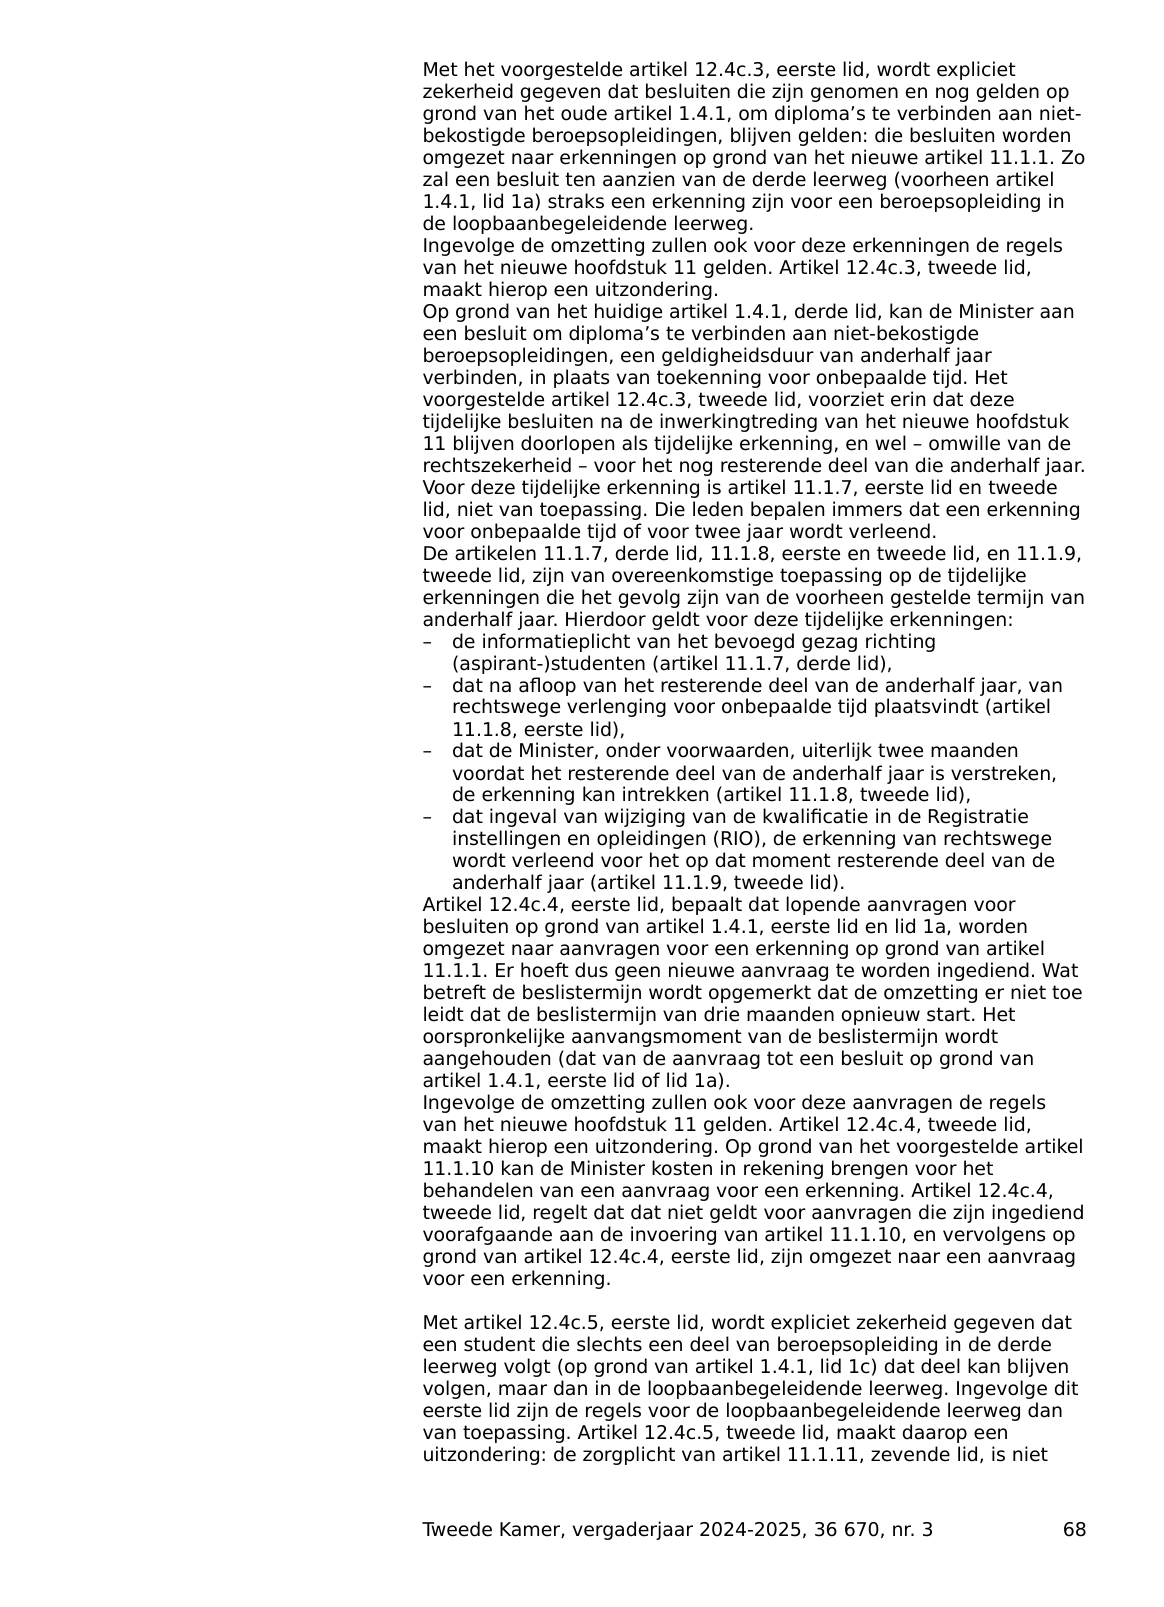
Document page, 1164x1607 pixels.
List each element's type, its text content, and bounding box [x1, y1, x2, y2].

text – dat ingeval van wijziging van de kwalificatie in de Registratie instellingen en opleidingen (RIO), de erkenning van rechtswege wordt verleend voor het op dat moment resterende deel van de anderhalf jaar (artikel 11.1.9, tweede lid). [422, 806, 1087, 894]
text Met artikel 12.4c.5, eerste lid, wordt expliciet zekerheid gegeven dat een student die slechts een deel van beroepsopleiding in de derde leerweg volgt (op grond van artikel 1.4.1, lid 1c) dat deel kan blijven volgen, maar dan in de loopbaanbegeleidende leerweg. Ingevolge dit eerste lid zijn de regels voor de loopbaanbegeleidende leerweg dan van toepassing. Artikel 12.4c.5, tweede lid, maakt daarop een uitzondering: de zorgplicht van artikel 11.1.11, zevende lid, is niet [422, 1312, 1087, 1466]
text De artikelen 11.1.7, derde lid, 11.1.8, eerste en tweede lid, en 11.1.9, tweede lid, zijn van overeenkomstige toepassing op de tijdelijke erkenningen die het gevolg zijn van de voorheen gestelde termijn van anderhalf jaar. Hierdoor geldt voor deze tijdelijke erkenningen: [422, 543, 1087, 631]
text Op grond van het huidige artikel 1.4.1, derde lid, kan de Minister aan een besluit om diploma’s te verbinden aan niet-bekostigde beroepsopleidingen, een geldigheidsduur van anderhalf jaar verbinden, in plaats van toekenning voor onbepaalde tijd. Het voorgestelde artikel 12.4c.3, tweede lid, voorziet erin dat deze tijdelijke besluiten na de inwerkingtreding van het nieuwe hoofdstuk 11 blijven doorlopen als tijdelijke erkenning, en wel – omwille van de rechtszekerheid – voor het nog resterende deel van die anderhalf jaar. Voor deze tijdelijke erkenning is artikel 11.1.7, eerste lid en tweede lid, niet van toepassing. Die leden bepalen immers dat een erkenning voor onbepaalde tijd of voor twee jaar wordt verleend. [422, 301, 1087, 543]
text – de informatieplicht van het bevoegd gezag richting (aspirant-)studenten (artikel 11.1.7, derde lid), [422, 631, 1087, 674]
text Met het voorgestelde artikel 12.4c.3, eerste lid, wordt expliciet zekerheid gegeven dat besluiten die zijn genomen en nog gelden op grond van het oude artikel 1.4.1, om diploma’s te verbinden aan niet-bekostigde beroepsopleidingen, blijven gelden: die besluiten worden omgezet naar erkenningen op grond van het nieuwe artikel 11.1.1. Zo zal een besluit ten aanzien van de derde leerweg (voorheen artikel 1.4.1, lid 1a) straks een erkenning zijn voor een beroepsopleiding in de loopbaanbegeleidende leerweg. [422, 59, 1087, 235]
text Ingevolge de omzetting zullen ook voor deze erkenningen de regels van het nieuwe hoofdstuk 11 gelden. Artikel 12.4c.3, tweede lid, maakt hierop een uitzondering. [422, 235, 1087, 301]
text – dat na afloop van het resterende deel van de anderhalf jaar, van rechtswege verlenging voor onbepaalde tijd plaatsvindt (artikel 11.1.8, eerste lid), [422, 674, 1087, 740]
text Artikel 12.4c.4, eerste lid, bepaalt dat lopende aanvragen voor besluiten op grond van artikel 1.4.1, eerste lid en lid 1a, worden omgezet naar aanvragen voor een erkenning op grond van artikel 11.1.1. Er hoeft dus geen nieuwe aanvraag te worden ingediend. Wat betreft de beslistermijn wordt opgemerkt dat de omzetting er niet toe leidt dat de beslistermijn van drie maanden opnieuw start. Het oorspronkelijke aanvangsmoment van de beslistermijn wordt aangehouden (dat van de aanvraag tot een besluit op grond van artikel 1.4.1, eerste lid of lid 1a). [422, 894, 1087, 1092]
text Ingevolge de omzetting zullen ook voor deze aanvragen de regels van het nieuwe hoofdstuk 11 gelden. Artikel 12.4c.4, tweede lid, maakt hierop een uitzondering. Op grond van het voorgestelde artikel 11.1.10 kan de Minister kosten in rekening brengen voor het behandelen van een aanvraag voor een erkenning. Artikel 12.4c.4, tweede lid, regelt dat dat niet geldt voor aanvragen die zijn ingediend voorafgaande aan de invoering van artikel 11.1.10, en vervolgens op grond van artikel 12.4c.4, eerste lid, zijn omgezet naar een aanvraag voor een erkenning. [422, 1092, 1087, 1290]
text – dat de Minister, onder voorwaarden, uiterlijk twee maanden voordat het resterende deel van de anderhalf jaar is verstreken, de erkenning kan intrekken (artikel 11.1.8, tweede lid), [422, 740, 1087, 806]
